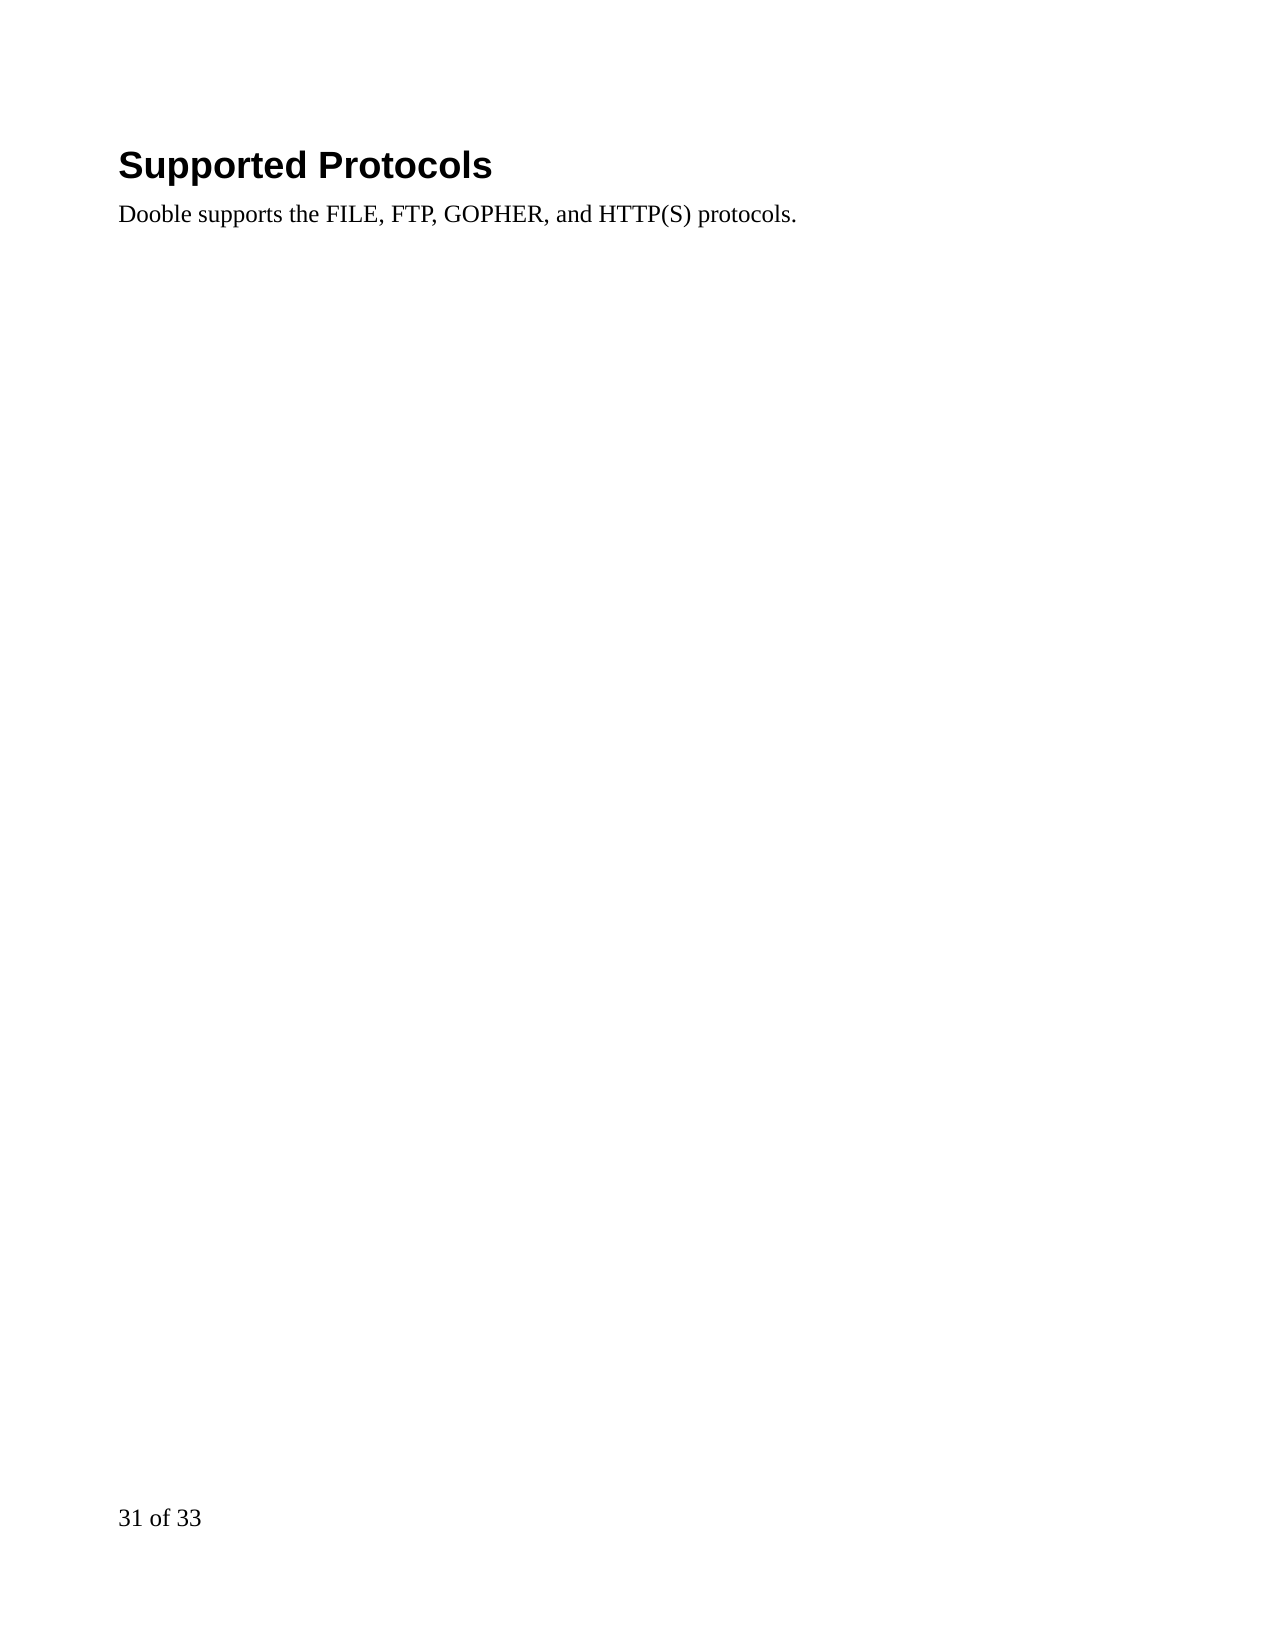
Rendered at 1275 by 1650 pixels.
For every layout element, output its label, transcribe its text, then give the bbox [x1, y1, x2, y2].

subtitle Supported Protocols [118, 143, 1157, 187]
text Dooble supports the FILE, FTP, GOPHER, and HTTP(S) protocols. [118, 199, 1157, 228]
